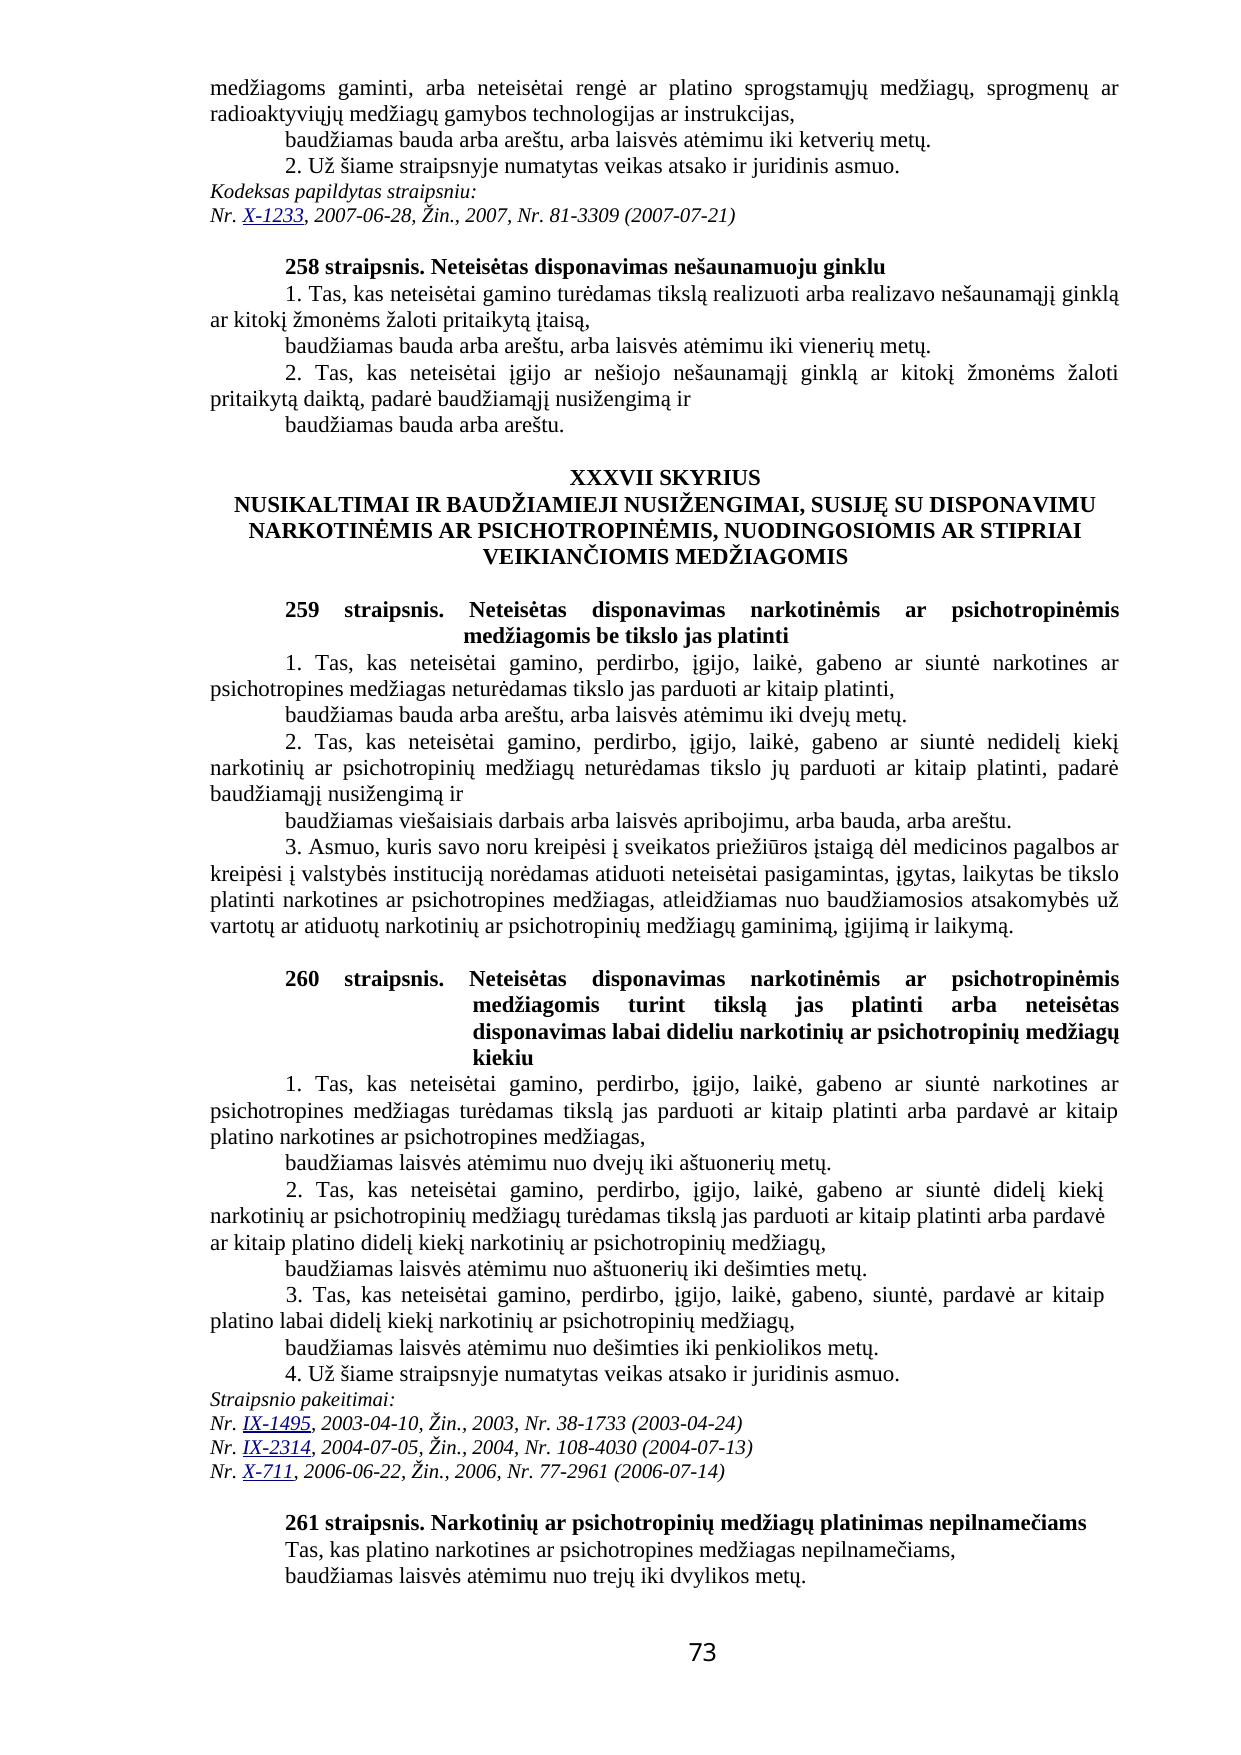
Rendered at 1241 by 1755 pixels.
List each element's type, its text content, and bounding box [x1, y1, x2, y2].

text 2. Tas, kas neteisėtai įgijo ar nešiojo nešaunamąjį ginklą ar kitokį žmonėms žaloti pritaikytą daiktą, padarė baudžiamąjį nusižengimą ir [210, 359, 1120, 412]
text baudžiamas laisvės atėmimu nuo aštuonerių iki dešimties metų. [210, 1255, 1120, 1281]
text baudžiamas laisvės atėmimu nuo dvejų iki aštuonerių metų. [210, 1149, 1120, 1176]
text baudžiamas laisvės atėmimu nuo trejų iki dvylikos metų. [210, 1562, 1120, 1588]
text Nr. X-711, 2006-06-22, Žin., 2006, Nr. 77-2961 (2006-07-14) [210, 1459, 1120, 1483]
text 1. Tas, kas neteisėtai gamino turėdamas tikslą realizuoti arba realizavo nešaunamąjį ginklą ar kitokį žmonėms žaloti pritaikytą įtaisą, [210, 280, 1120, 332]
text Tas, kas platino narkotines ar psichotropines medžiagas nepilnamečiams, [210, 1536, 1120, 1562]
text 3. Asmuo, kuris savo noru kreipėsi į sveikatos priežiūros įstaigą dėl medicinos pagalbos ar kreipėsi į valstybės instituciją norėdamas atiduoti neteisėtai pasigamintas, įgytas, laikytas be tikslo platinti narkotines ar psichotropines medžiagas, atleidžiamas nuo baudžiamosios atsakomybės už vartotų ar atiduotų narkotinių ar psichotropinių medžiagų gaminimą, įgijimą ir laikymą. [210, 833, 1120, 939]
text 1. Tas, kas neteisėtai gamino, perdirbo, įgijo, laikė, gabeno ar siuntė narkotines ar psichotropines medžiagas neturėdamas tikslo jas parduoti ar kitaip platinti, [210, 649, 1120, 701]
text 259 straipsnis. Neteisėtas disponavimas narkotinėmis ar psichotropinėmis medžiagomis be tikslo jas platinti [285, 596, 1120, 649]
text baudžiamas bauda arba areštu, arba laisvės atėmimu iki dvejų metų. [210, 701, 1120, 728]
text 2. Tas, kas neteisėtai gamino, perdirbo, įgijo, laikė, gabeno ar siuntė didelį kiekį narkotinių ar psichotropinių medžiagų turėdamas tikslą jas parduoti ar kitaip platinti arba pardavė ar kitaip platino didelį kiekį narkotinių ar psichotropinių medžiagų, [210, 1176, 1106, 1255]
text baudžiamas bauda arba areštu, arba laisvės atėmimu iki ketverių metų. [210, 126, 1120, 153]
text 2. Tas, kas neteisėtai gamino, perdirbo, įgijo, laikė, gabeno ar siuntė nedidelį kiekį narkotinių ar psichotropinių medžiagų neturėdamas tikslo jų parduoti ar kitaip platinti, padarė baudžiamąjį nusižengimą ir [210, 728, 1120, 807]
text XXXVII SKYRIUS [210, 464, 1120, 491]
text NUSIKALTIMAI IR BAUDŽIAMIEJI NUSIŽENGIMAI, SUSIJĘ SU DISPONAVIMU NARKOTINĖMIS AR PSICHOTROPINĖMIS, NUODINGOSIOMIS AR STIPRIAI VEIKIANČIOMIS MEDŽIAGOMIS [210, 491, 1120, 570]
text baudžiamas viešaisiais darbais arba laisvės apribojimu, arba bauda, arba areštu. [210, 807, 1120, 833]
text Nr. IX-1495, 2003-04-10, Žin., 2003, Nr. 38-1733 (2003-04-24) [210, 1411, 1120, 1435]
text 3. Tas, kas neteisėtai gamino, perdirbo, įgijo, laikė, gabeno, siuntė, pardavė ar kitaip platino labai didelį kiekį narkotinių ar psichotropinių medžiagų, [210, 1281, 1106, 1334]
text 2. Už šiame straipsnyje numatytas veikas atsako ir juridinis asmuo. [210, 153, 1120, 179]
text Straipsnio pakeitimai: [210, 1387, 1120, 1411]
text 1. Tas, kas neteisėtai gamino, perdirbo, įgijo, laikė, gabeno ar siuntė narkotines ar psichotropines medžiagas turėdamas tikslą jas parduoti ar kitaip platinti arba pardavė ar kitaip platino narkotines ar psichotropines medžiagas, [210, 1070, 1120, 1149]
text baudžiamas bauda arba areštu. [210, 412, 1120, 438]
text 260 straipsnis. Neteisėtas disponavimas narkotinėmis ar psichotropinėmis medžiagomis turint tikslą jas platinti arba neteisėtas disponavimas labai dideliu narkotinių ar psichotropinių medžiagų kiekiu [285, 965, 1120, 1070]
text 261 straipsnis. Narkotinių ar psichotropinių medžiagų platinimas nepilnamečiams [285, 1509, 1120, 1536]
text Nr. IX-2314, 2004-07-05, Žin., 2004, Nr. 108-4030 (2004-07-13) [210, 1435, 1120, 1459]
text Kodeksas papildytas straipsniu: [210, 179, 1120, 203]
text Nr. X-1233, 2007-06-28, Žin., 2007, Nr. 81-3309 (2007-07-21) [210, 203, 1120, 227]
text baudžiamas bauda arba areštu, arba laisvės atėmimu iki vienerių metų. [210, 332, 1120, 359]
text 4. Už šiame straipsnyje numatytas veikas atsako ir juridinis asmuo. [210, 1360, 1120, 1387]
text 258 straipsnis. Neteisėtas disponavimas nešaunamuoju ginklu [210, 253, 1120, 280]
text medžiagoms gaminti, arba neteisėtai rengė ar platino sprogstamųjų medžiagų, sprogmenų ar radioaktyviųjų medžiagų gamybos technologijas ar instrukcijas, [210, 73, 1120, 126]
text baudžiamas laisvės atėmimu nuo dešimties iki penkiolikos metų. [210, 1334, 1120, 1360]
